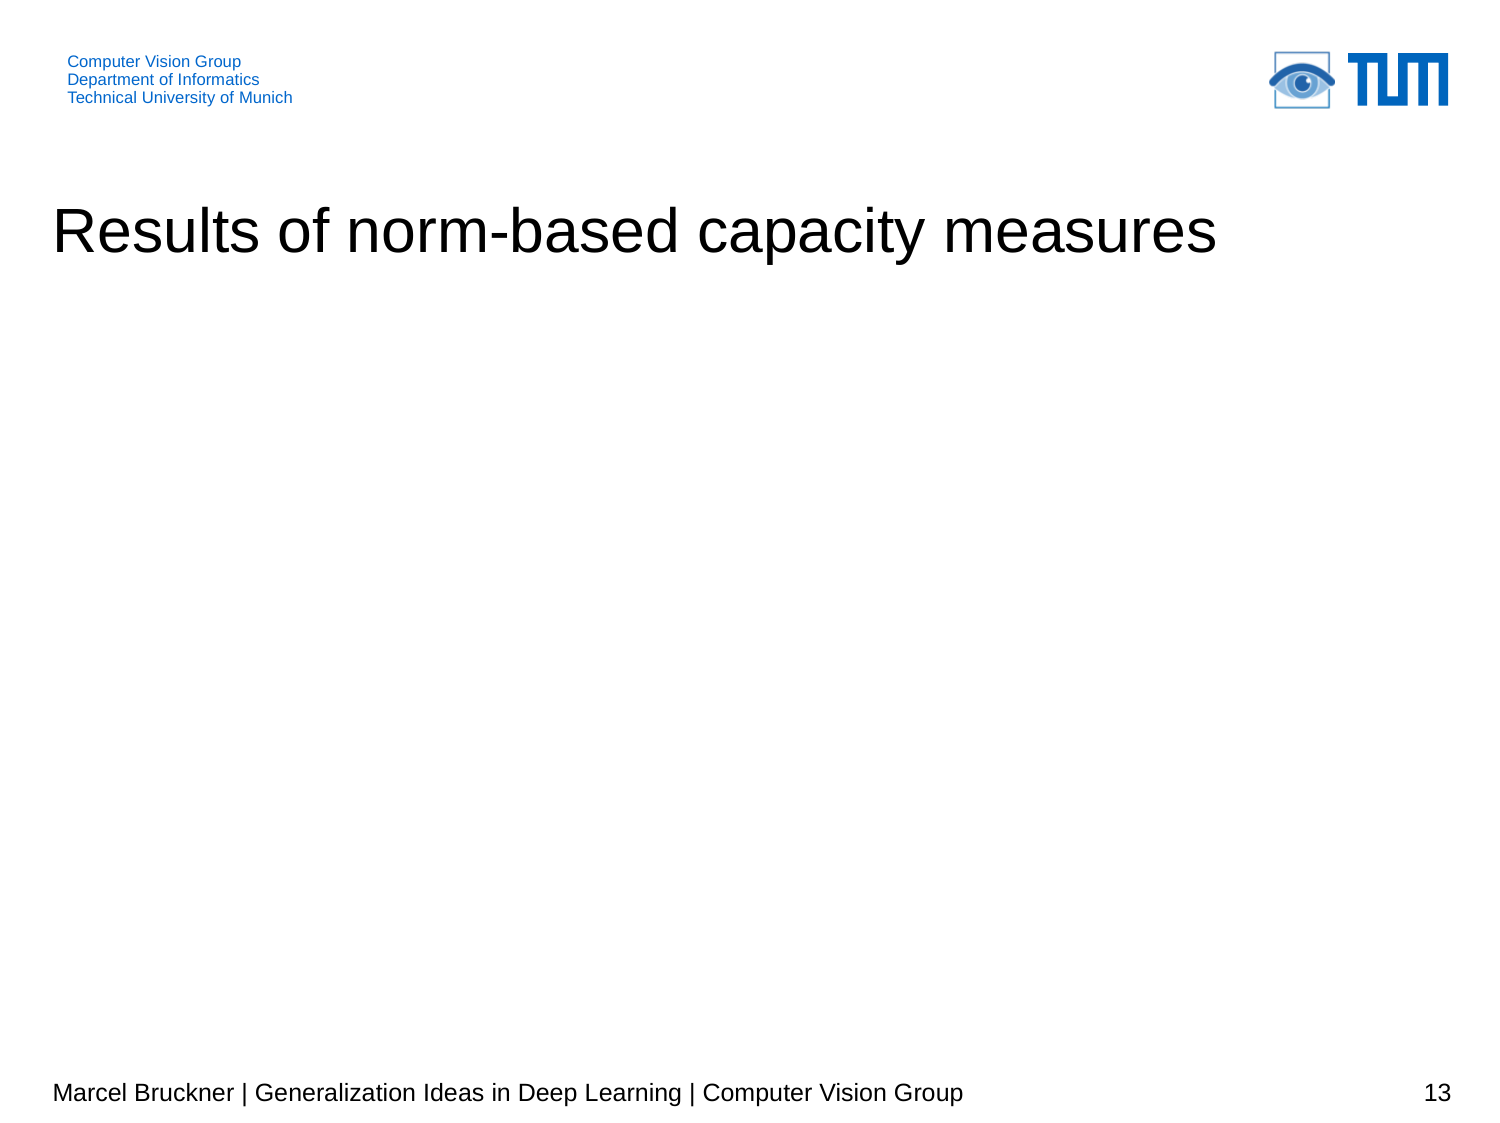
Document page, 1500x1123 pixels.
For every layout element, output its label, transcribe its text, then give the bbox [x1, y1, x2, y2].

picture [1269, 47, 1335, 113]
title Results of norm-based capacity measures [52, 195, 1453, 266]
